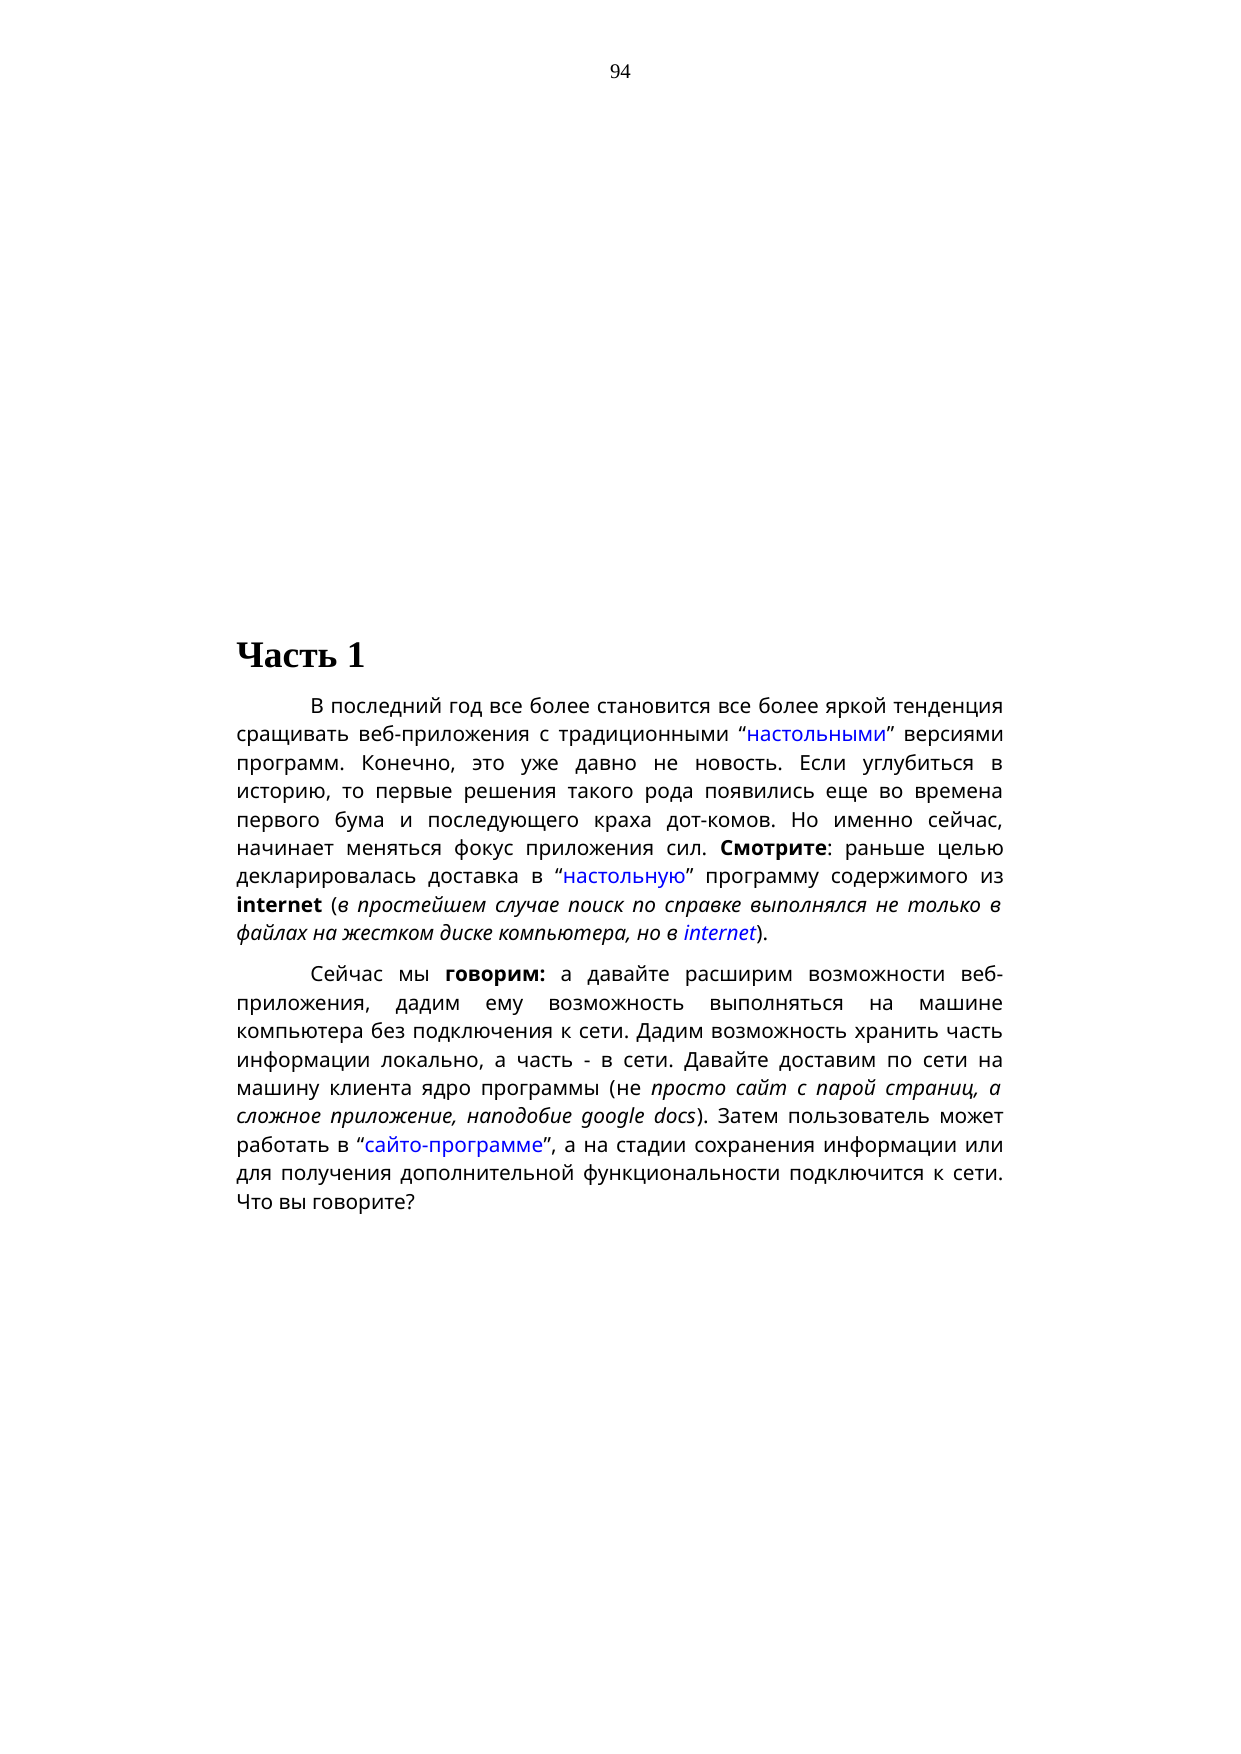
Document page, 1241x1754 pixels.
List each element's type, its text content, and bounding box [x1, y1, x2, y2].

subtitle Часть 1 [236, 621, 1004, 678]
text В последний год все более становится все более яркой тенденция сращивать веб-приложения с традиционными “настольными” версиями программ. Конечно, это уже давно не новость. Если углубиться в историю, то первые решения такого рода появились еще во времена первого бума и последующего краха дот-комов. Но именно сейчас, начинает меняться фокус приложения сил. Смотрите: раньше целью декларировалась доставка в “настольную” программу содержимого из internet (в простейшем случае поиск по справке выполнялся не только в файлах на жестком диске компьютера, но в internet). [236, 691, 1004, 947]
text Сейчас мы говорим: а давайте расширим возможности веб-приложения, дадим ему возможность выполняться на машине компьютера без подключения к сети. Дадим возможность хранить часть информации локально, а часть - в сети. Давайте доставим по сети на машину клиента ядро программы (не просто сайт с парой страниц, а сложное приложение, наподобие google docs). Затем пользователь может работать в “сайто-программе”, а на стадии сохранения информации или для получения дополнительной функциональности подключится к сети. Что вы говорите? [236, 959, 1004, 1215]
